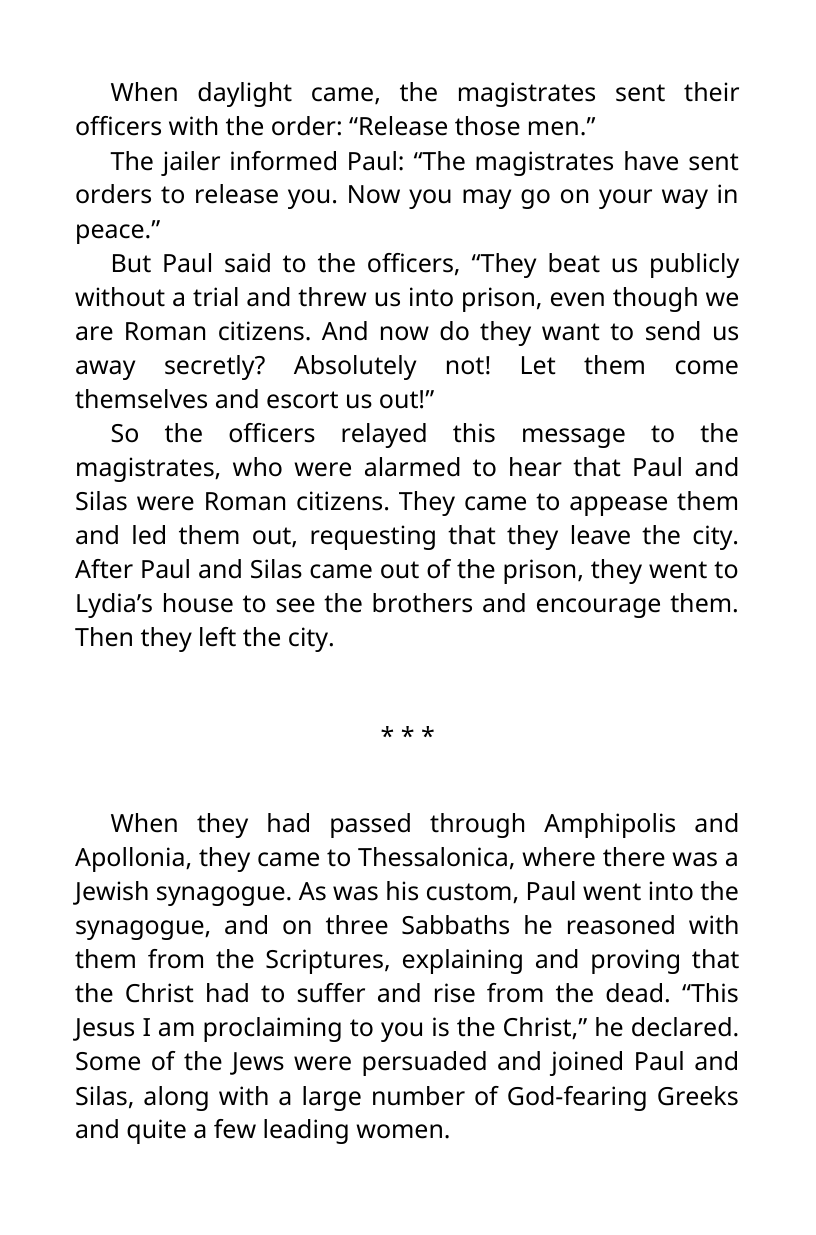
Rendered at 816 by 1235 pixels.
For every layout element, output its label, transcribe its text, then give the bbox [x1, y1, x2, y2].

text When they had passed through Amphipolis and Apollonia, they came to Thessalonica, where there was a Jewish synagogue. As was his custom, Paul went into the synagogue, and on three Sabbaths he reasoned with them from the Scriptures, explaining and proving that the Christ had to suffer and rise from the dead. “This Jesus I am proclaiming to you is the Christ,” he declared. Some of the Jews were persuaded and joined Paul and Silas, along with a large number of God-fearing Greeks and quite a few leading women. [75, 806, 740, 1146]
text The jailer informed Paul: “The magistrates have sent orders to release you. Now you may go on your way in peace.” [75, 143, 740, 245]
text When daylight came, the magistrates sent their officers with the order: “Release those men.” [75, 75, 740, 143]
text So the officers relayed this message to the magistrates, who were alarmed to hear that Paul and Silas were Roman citizens. They came to appease them and led them out, requesting that they leave the city. After Paul and Silas came out of the prison, they went to Lydia’s house to see the brothers and encourage them. Then they left the city. [75, 416, 740, 654]
text But Paul said to the officers, “They beat us publicly without a trial and threw us into prison, even though we are Roman citizens. And now do they want to send us away secretly? Absolutely not! Let them come themselves and escort us out!” [75, 245, 740, 416]
text * * * [75, 718, 740, 752]
